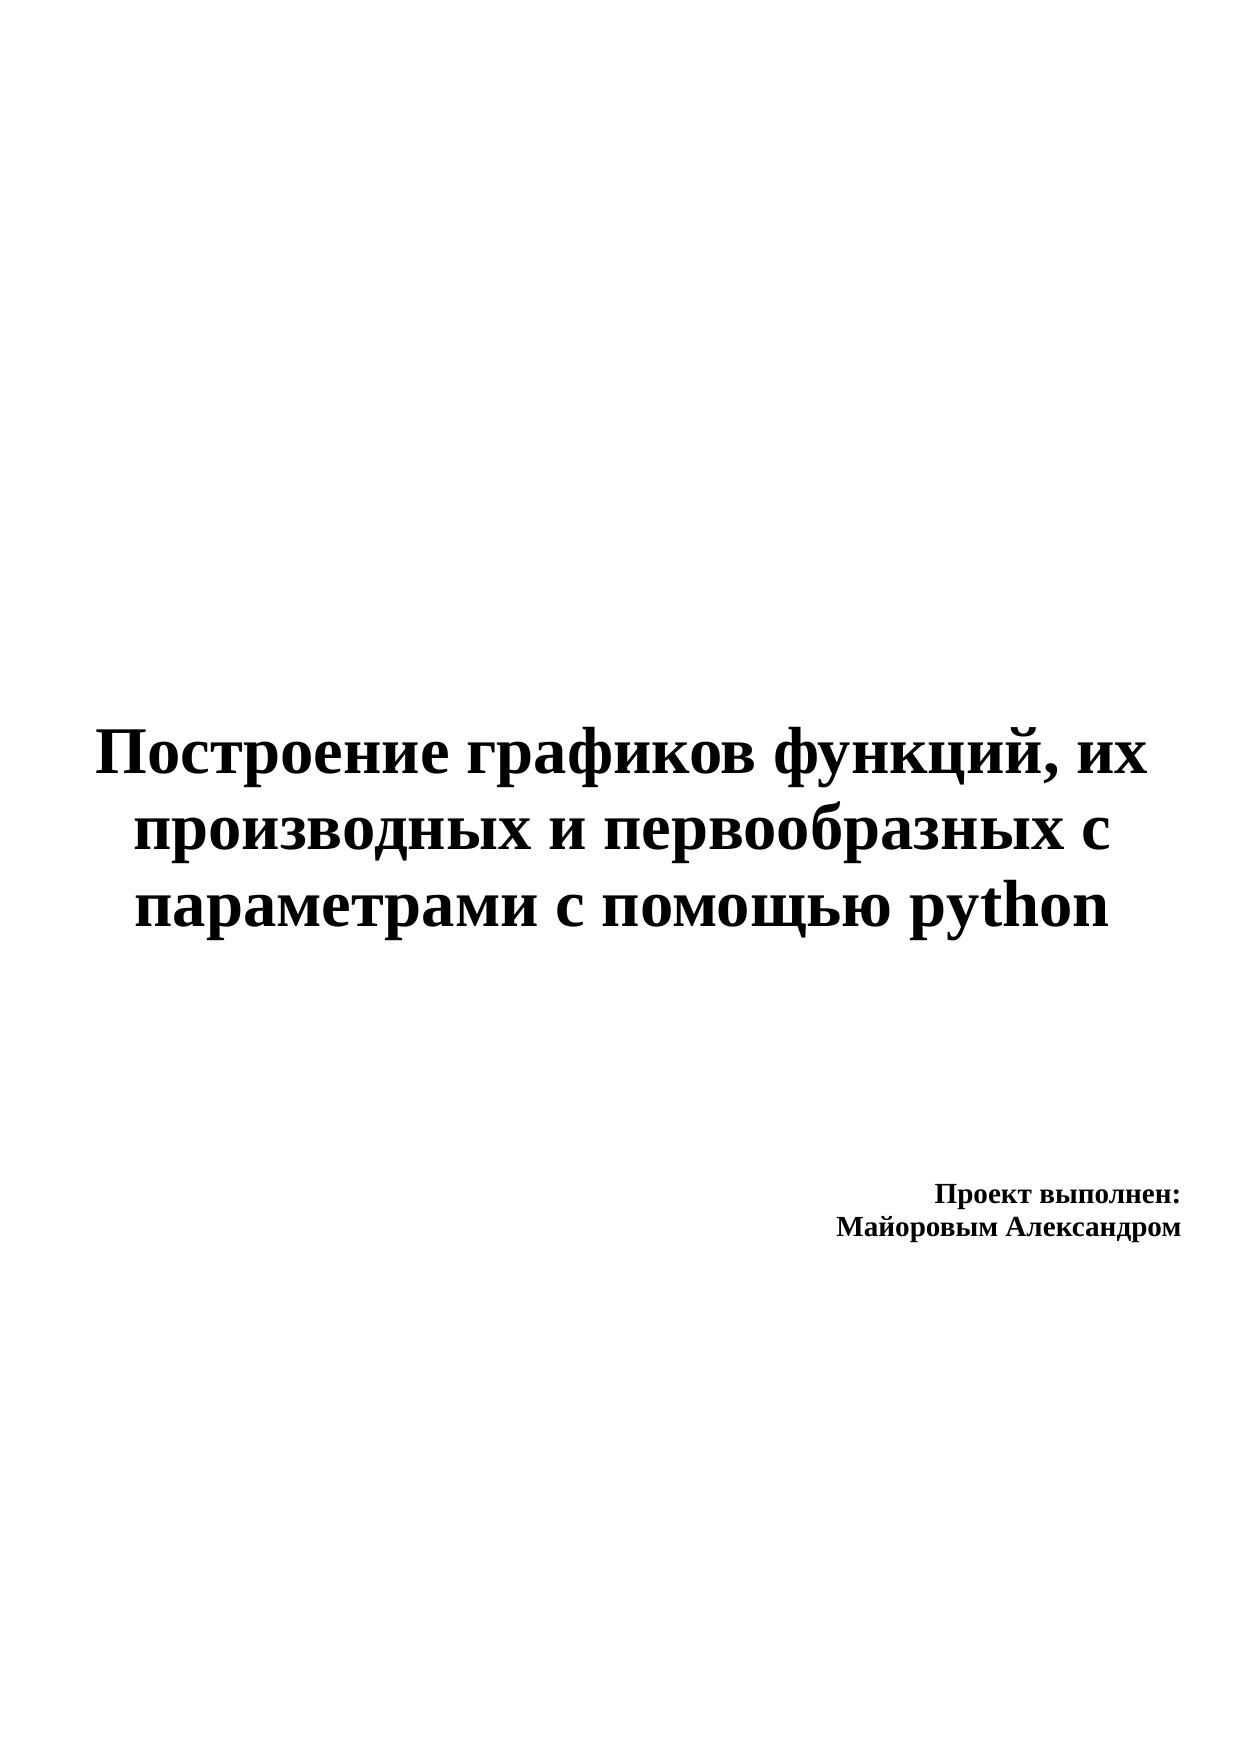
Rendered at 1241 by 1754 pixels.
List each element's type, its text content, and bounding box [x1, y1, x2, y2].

text Майоровым Александром [62, 1209, 1181, 1243]
text Проект выполнен: [62, 1176, 1181, 1209]
text Построение графиков функций, их производных и первообразных с параметрами с помощью python [62, 711, 1181, 941]
